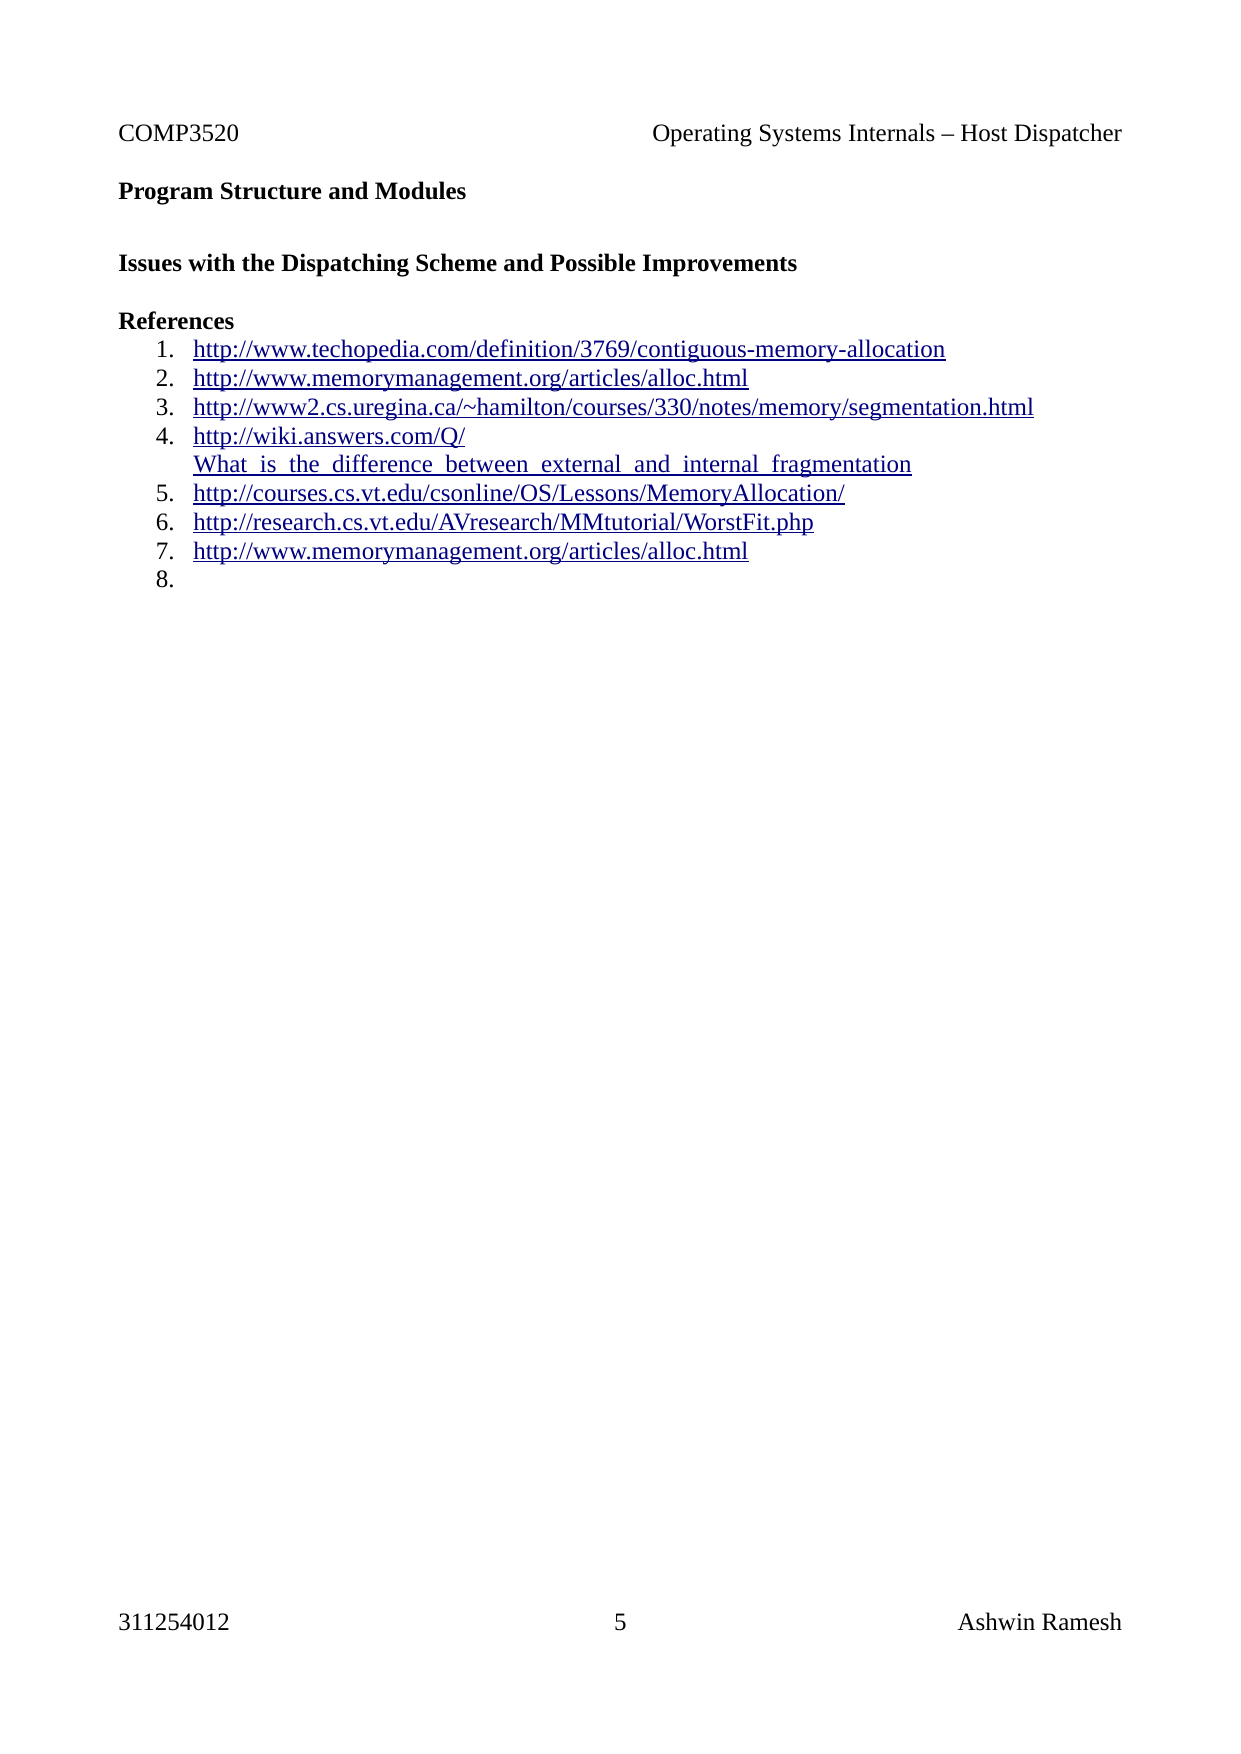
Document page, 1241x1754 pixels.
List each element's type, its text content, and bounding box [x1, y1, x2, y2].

list http://www.techopedia.com/definition/3769/contiguous-memory-allocation [156, 334, 1122, 363]
text References [118, 306, 1122, 334]
list http://research.cs.vt.edu/AVresearch/MMtutorial/WorstFit.php [156, 507, 1122, 536]
text Issues with the Dispatching Scheme and Possible Improvements [118, 248, 1122, 277]
list http://www.memorymanagement.org/articles/alloc.html [156, 363, 1122, 392]
list http://wiki.answers.com/Q/What_is_the_difference_between_external_and_internal_fragmentation [156, 421, 1122, 478]
list http://www2.cs.uregina.ca/~hamilton/courses/330/notes/memory/segmentation.html [156, 392, 1122, 421]
list http://courses.cs.vt.edu/csonline/OS/Lessons/MemoryAllocation/ [156, 478, 1122, 507]
text Program Structure and Modules [118, 176, 1122, 205]
list http://www.memorymanagement.org/articles/alloc.html [156, 536, 1122, 564]
